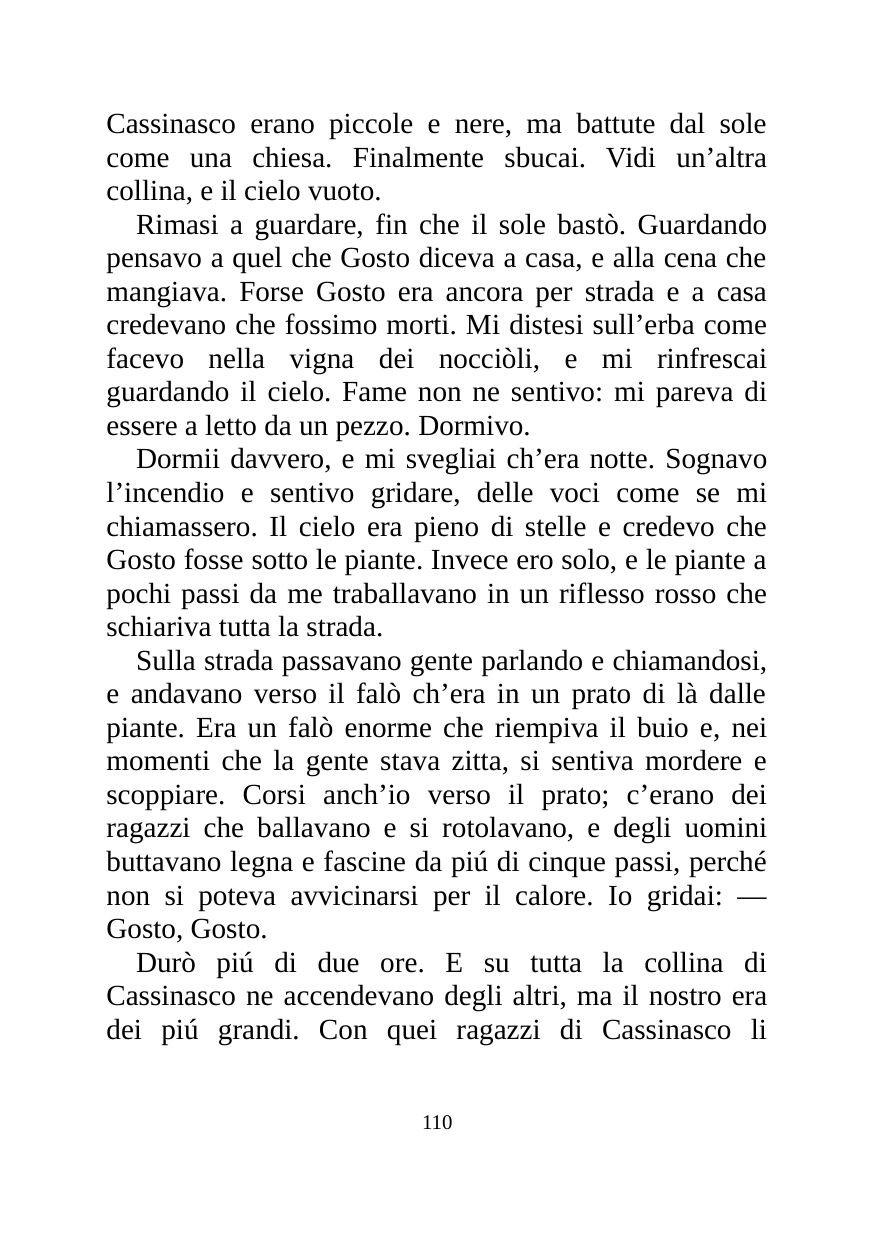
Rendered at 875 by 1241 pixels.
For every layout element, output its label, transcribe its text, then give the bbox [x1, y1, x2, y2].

text Dormii davvero, e mi svegliai ch’era notte. Sognavo l’incendio e sentivo gridare, delle voci come se mi chiamassero. Il cielo era pieno di stelle e credevo che Gosto fosse sotto le piante. Invece ero solo, e le piante a pochi passi da me traballavano in un riflesso rosso che schiariva tutta la strada. [106, 442, 768, 643]
text Cassinasco erano piccole e nere, ma battute dal sole come una chiesa. Finalmente sbucai. Vidi un’altra collina, e il cielo vuoto. [106, 106, 768, 207]
text Rimasi a guardare, fin che il sole bastò. Guardando pensavo a quel che Gosto diceva a casa, e alla cena che mangiava. Forse Gosto era ancora per strada e a casa credevano che fossimo morti. Mi distesi sull’erba come facevo nella vigna dei nocciòli, e mi rinfrescai guardando il cielo. Fame non ne sentivo: mi pareva di essere a letto da un pezzo. Dormivo. [106, 207, 768, 442]
text Sulla strada passavano gente parlando e chiamandosi, e andavano verso il falò ch’era in un prato di là dalle piante. Era un falò enorme che riempiva il buio e, nei momenti che la gente stava zitta, si sentiva mordere e scoppiare. Corsi anch’io verso il prato; c’erano dei ragazzi che ballavano e si rotolavano, e degli uomini buttavano legna e fascine da piú di cinque passi, perché non si poteva avvicinarsi per il calore. Io gridai: — Gosto, Gosto. [106, 643, 768, 945]
text Durò piú di due ore. E su tutta la collina di Cassinasco ne accendevano degli altri, ma il nostro era dei piú grandi. Con quei ragazzi di Cassinasco li [106, 945, 768, 1045]
